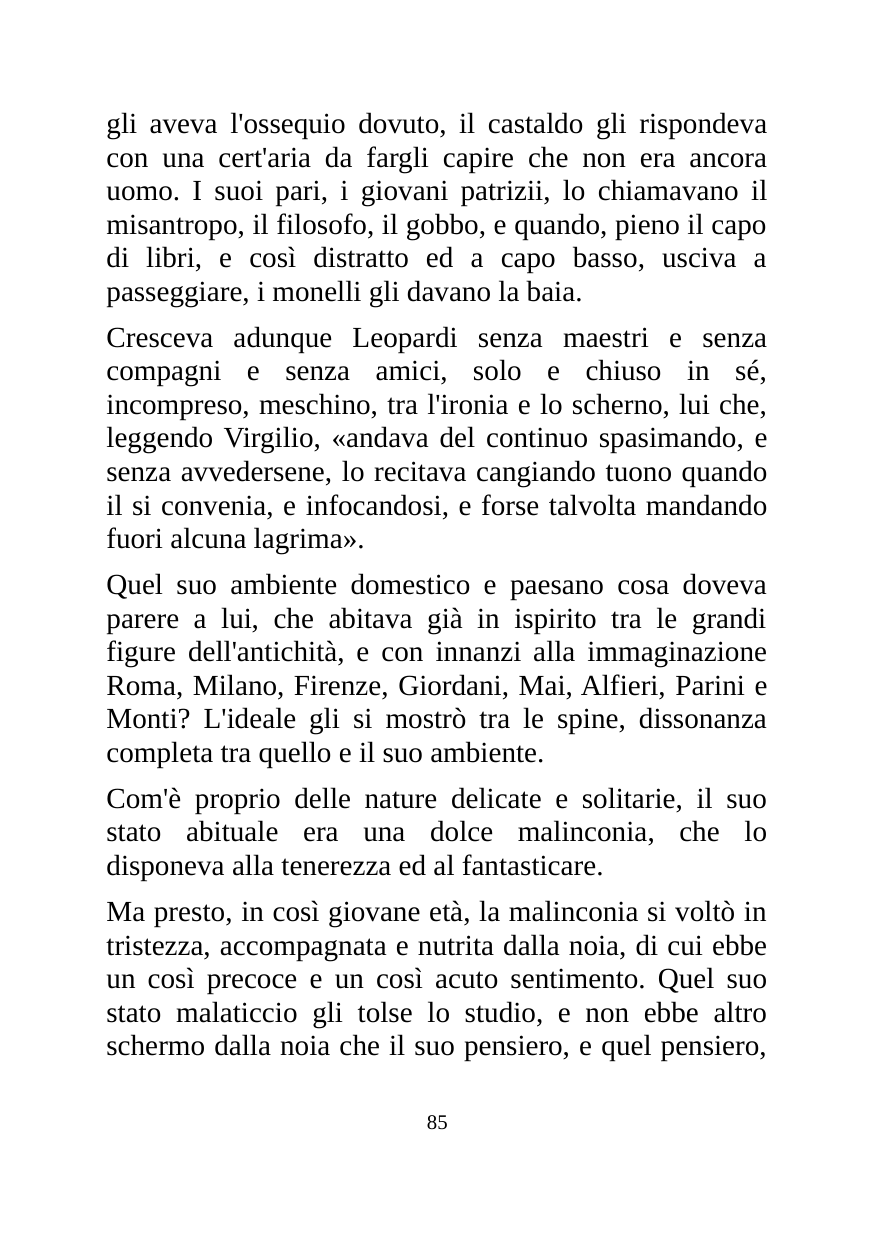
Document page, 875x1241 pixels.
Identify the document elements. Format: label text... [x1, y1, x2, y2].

text Ma presto, in così giovane età, la malinconia si voltò in tristezza, accompagnata e nutrita dalla noia, di cui ebbe un così precoce e un così acuto sentimento. Quel suo stato malaticcio gli tolse lo studio, e non ebbe altro schermo dalla noia che il suo pensiero, e quel pensiero, [106, 894, 768, 1062]
text Quel suo ambiente domestico e paesano cosa doveva parere a lui, che abitava già in ispirito tra le grandi figure dell'antichità, e con innanzi alla immaginazione Roma, Milano, Firenze, Giordani, Mai, Alfieri, Parini e Monti? L'ideale gli si mostrò tra le spine, dissonanza completa tra quello e il suo ambiente. [106, 567, 768, 768]
text Com'è proprio delle nature delicate e solitarie, il suo stato abituale era una dolce malinconia, che lo disponeva alla tenerezza ed al fantasticare. [106, 781, 768, 882]
text gli aveva l'ossequio dovuto, il castaldo gli rispondeva con una cert'aria da fargli capire che non era ancora uomo. I suoi pari, i giovani patrizii, lo chiamavano il misantropo, il filosofo, il gobbo, e quando, pieno il capo di libri, e così distratto ed a capo basso, usciva a passeggiare, i monelli gli davano la baia. [106, 106, 768, 307]
text Cresceva adunque Leopardi senza maestri e senza compagni e senza amici, solo e chiuso in sé, incompreso, meschino, tra l'ironia e lo scherno, lui che, leggendo Virgilio, «andava del continuo spasimando, e senza avvedersene, lo recitava cangiando tuono quando il si convenia, e infocandosi, e forse talvolta mandando fuori alcuna lagrima». [106, 320, 768, 555]
